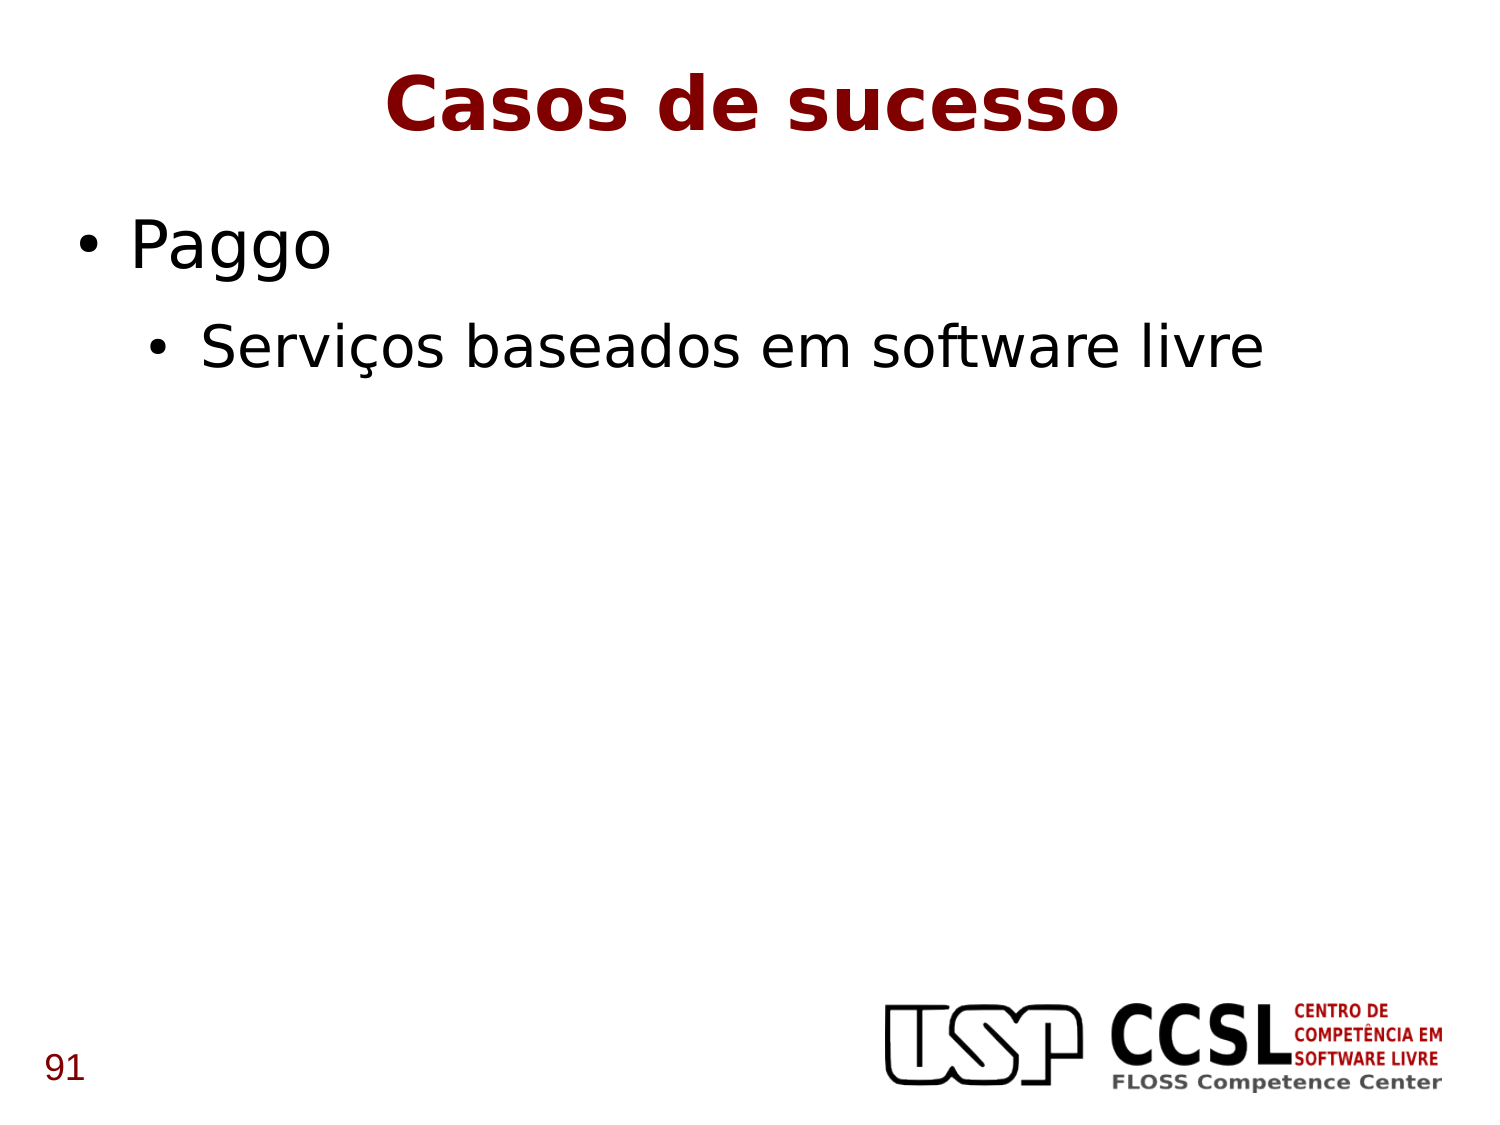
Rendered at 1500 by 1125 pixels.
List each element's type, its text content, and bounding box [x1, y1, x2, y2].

list Paggo Serviços baseados em software livre [59, 206, 1447, 950]
title Casos de sucesso [59, 29, 1447, 180]
picture [885, 1003, 1442, 1093]
